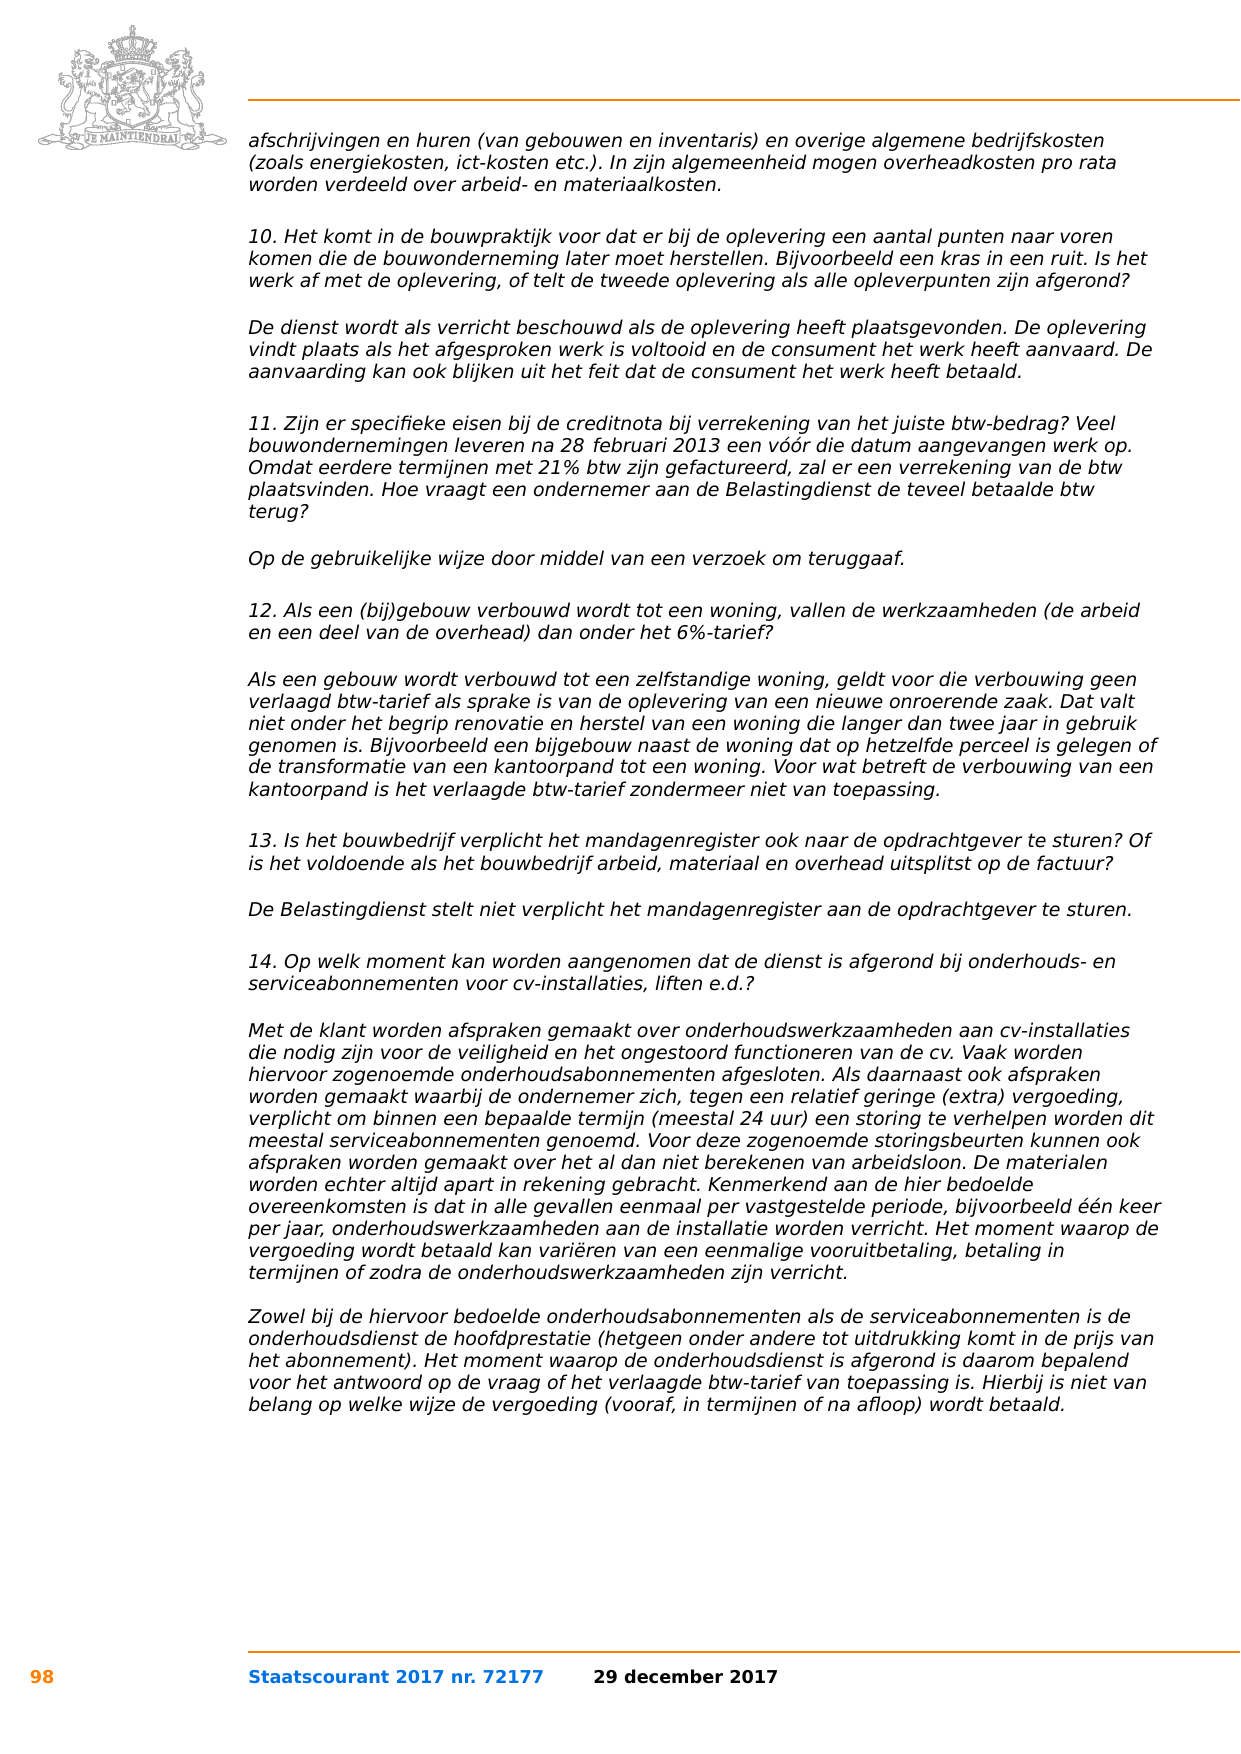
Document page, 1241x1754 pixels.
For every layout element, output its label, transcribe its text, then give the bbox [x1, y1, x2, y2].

text De dienst wordt als verricht beschouwd als de oplevering heeft plaatsgevonden. De oplevering vindt plaats als het afgesproken werk is voltooid en de consument het werk heeft aanvaard. De aanvaarding kan ook blijken uit het feit dat de consument het werk heeft betaald. [248, 317, 1163, 383]
subtitle 10. Het komt in de bouwpraktijk voor dat er bij de oplevering een aantal punten naar voren komen die de bouwonderneming later moet herstellen. Bijvoorbeeld een kras in een ruit. Is het werk af met de oplevering, of telt de tweede oplevering als alle opleverpunten zijn afgerond? [248, 226, 1163, 292]
subtitle 14. Op welk moment kan worden aangenomen dat de dienst is afgerond bij onderhouds- en serviceabonnementen voor cv-installaties, liften e.d.? [248, 951, 1163, 995]
text De Belastingdienst stelt niet verplicht het mandagenregister aan de opdrachtgever te sturen. [248, 899, 1163, 921]
text Met de klant worden afspraken gemaakt over onderhoudswerkzaamheden aan cv-installaties die nodig zijn voor de veiligheid en het ongestoord functioneren van de cv. Vaak worden hiervoor zogenoemde onderhoudsabonnementen afgesloten. Als daarnaast ook afspraken worden gemaakt waarbij de ondernemer zich, tegen een relatief geringe (extra) vergoeding, verplicht om binnen een bepaalde termijn (meestal 24 uur) een storing te verhelpen worden dit meestal serviceabonnementen genoemd. Voor deze zogenoemde storingsbeurten kunnen ook afspraken worden gemaakt over het al dan niet berekenen van arbeidsloon. De materialen worden echter altijd apart in rekening gebracht. Kenmerkend aan de hier bedoelde overeenkomsten is dat in alle gevallen eenmaal per vastgestelde periode, bijvoorbeeld één keer per jaar, onderhoudswerkzaamheden aan de installatie worden verricht. Het moment waarop de vergoeding wordt betaald kan variëren van een eenmalige vooruitbetaling, betaling in termijnen of zodra de onderhoudswerkzaamheden zijn verricht. [248, 1020, 1163, 1284]
picture [38, 25, 227, 150]
text Zowel bij de hiervoor bedoelde onderhoudsabonnementen als de serviceabonnementen is de onderhoudsdienst de hoofdprestatie (hetgeen onder andere tot uitdrukking komt in de prijs van het abonnement). Het moment waarop de onderhoudsdienst is afgerond is daarom bepalend voor het antwoord op de vraag of het verlaagde btw-tarief van toepassing is. Hierbij is niet van belang op welke wijze de vergoeding (vooraf, in termijnen of na afloop) wordt betaald. [248, 1306, 1163, 1416]
text Op de gebruikelijke wijze door middel van een verzoek om teruggaaf. [248, 548, 1163, 569]
subtitle 11. Zijn er specifieke eisen bij de creditnota bij verrekening van het juiste btw-bedrag? Veel bouwondernemingen leveren na 28 februari 2013 een vóór die datum aangevangen werk op. Omdat eerdere termijnen met 21% btw zijn gefactureerd, zal er een verrekening van de btw plaatsvinden. Hoe vraagt een ondernemer aan de Belastingdienst de teveel betaalde btw terug? [248, 413, 1163, 523]
text Als een gebouw wordt verbouwd tot een zelfstandige woning, geldt voor die verbouwing geen verlaagd btw-tarief als sprake is van de oplevering van een nieuwe onroerende zaak. Dat valt niet onder het begrip renovatie en herstel van een woning die langer dan twee jaar in gebruik genomen is. Bijvoorbeeld een bijgebouw naast de woning dat op hetzelfde perceel is gelegen of de transformatie van een kantoorpand tot een woning. Voor wat betreft de verbouwing van een kantoorpand is het verlaagde btw-tarief zondermeer niet van toepassing. [248, 668, 1163, 800]
text afschrijvingen en huren (van gebouwen en inventaris) en overige algemene bedrijfskosten (zoals energiekosten, ict-kosten etc.). In zijn algemeenheid mogen overheadkosten pro rata worden verdeeld over arbeid- en materiaalkosten. [248, 130, 1163, 196]
subtitle 13. Is het bouwbedrijf verplicht het mandagenregister ook naar de opdrachtgever te sturen? Of is het voldoende als het bouwbedrijf arbeid, materiaal en overhead uitsplitst op de factuur? [248, 830, 1163, 874]
subtitle 12. Als een (bij)gebouw verbouwd wordt tot een woning, vallen de werkzaamheden (de arbeid en een deel van de overhead) dan onder het 6%-tarief? [248, 599, 1163, 643]
